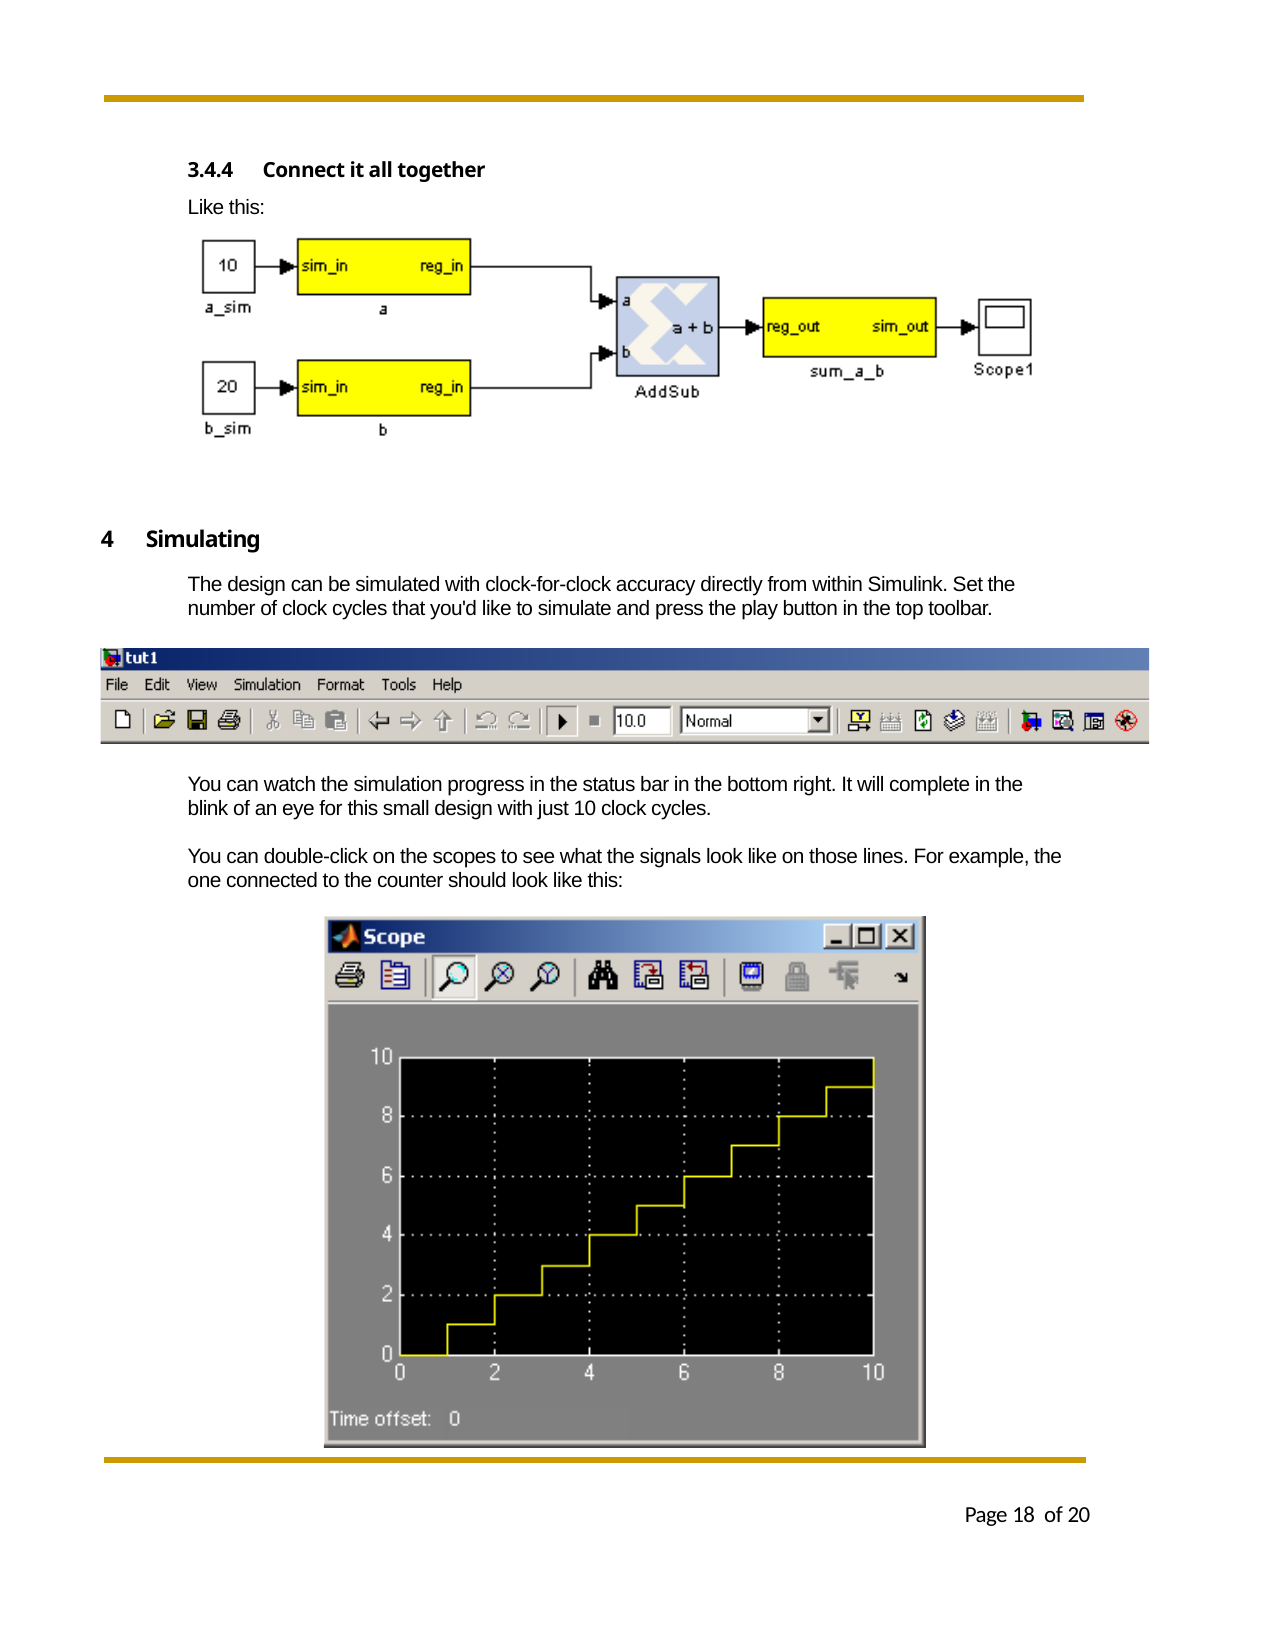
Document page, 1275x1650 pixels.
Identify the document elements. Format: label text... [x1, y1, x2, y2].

text The design can be simulated with clock-for-clock accuracy directly from within Simulink. Set the number of clock cycles that you'd like to simulate and press the play button in the top toolbar. [187, 572, 1062, 620]
text You can watch the simulation progress in the status bar in the bottom right. It will complete in the blink of an eye for this small design with just 10 clock cycles. [187, 772, 1062, 820]
subtitle Connect it all together [187, 155, 1062, 183]
text You can double-click on the scopes to see what the signals look like on those lines. For example, the one connected to the counter should look like this: [187, 844, 1062, 892]
picture [323, 916, 926, 1448]
text Like this: [187, 195, 1062, 219]
subtitle Simulating [101, 523, 1062, 554]
picture [100, 648, 1150, 744]
picture [187, 223, 1063, 455]
